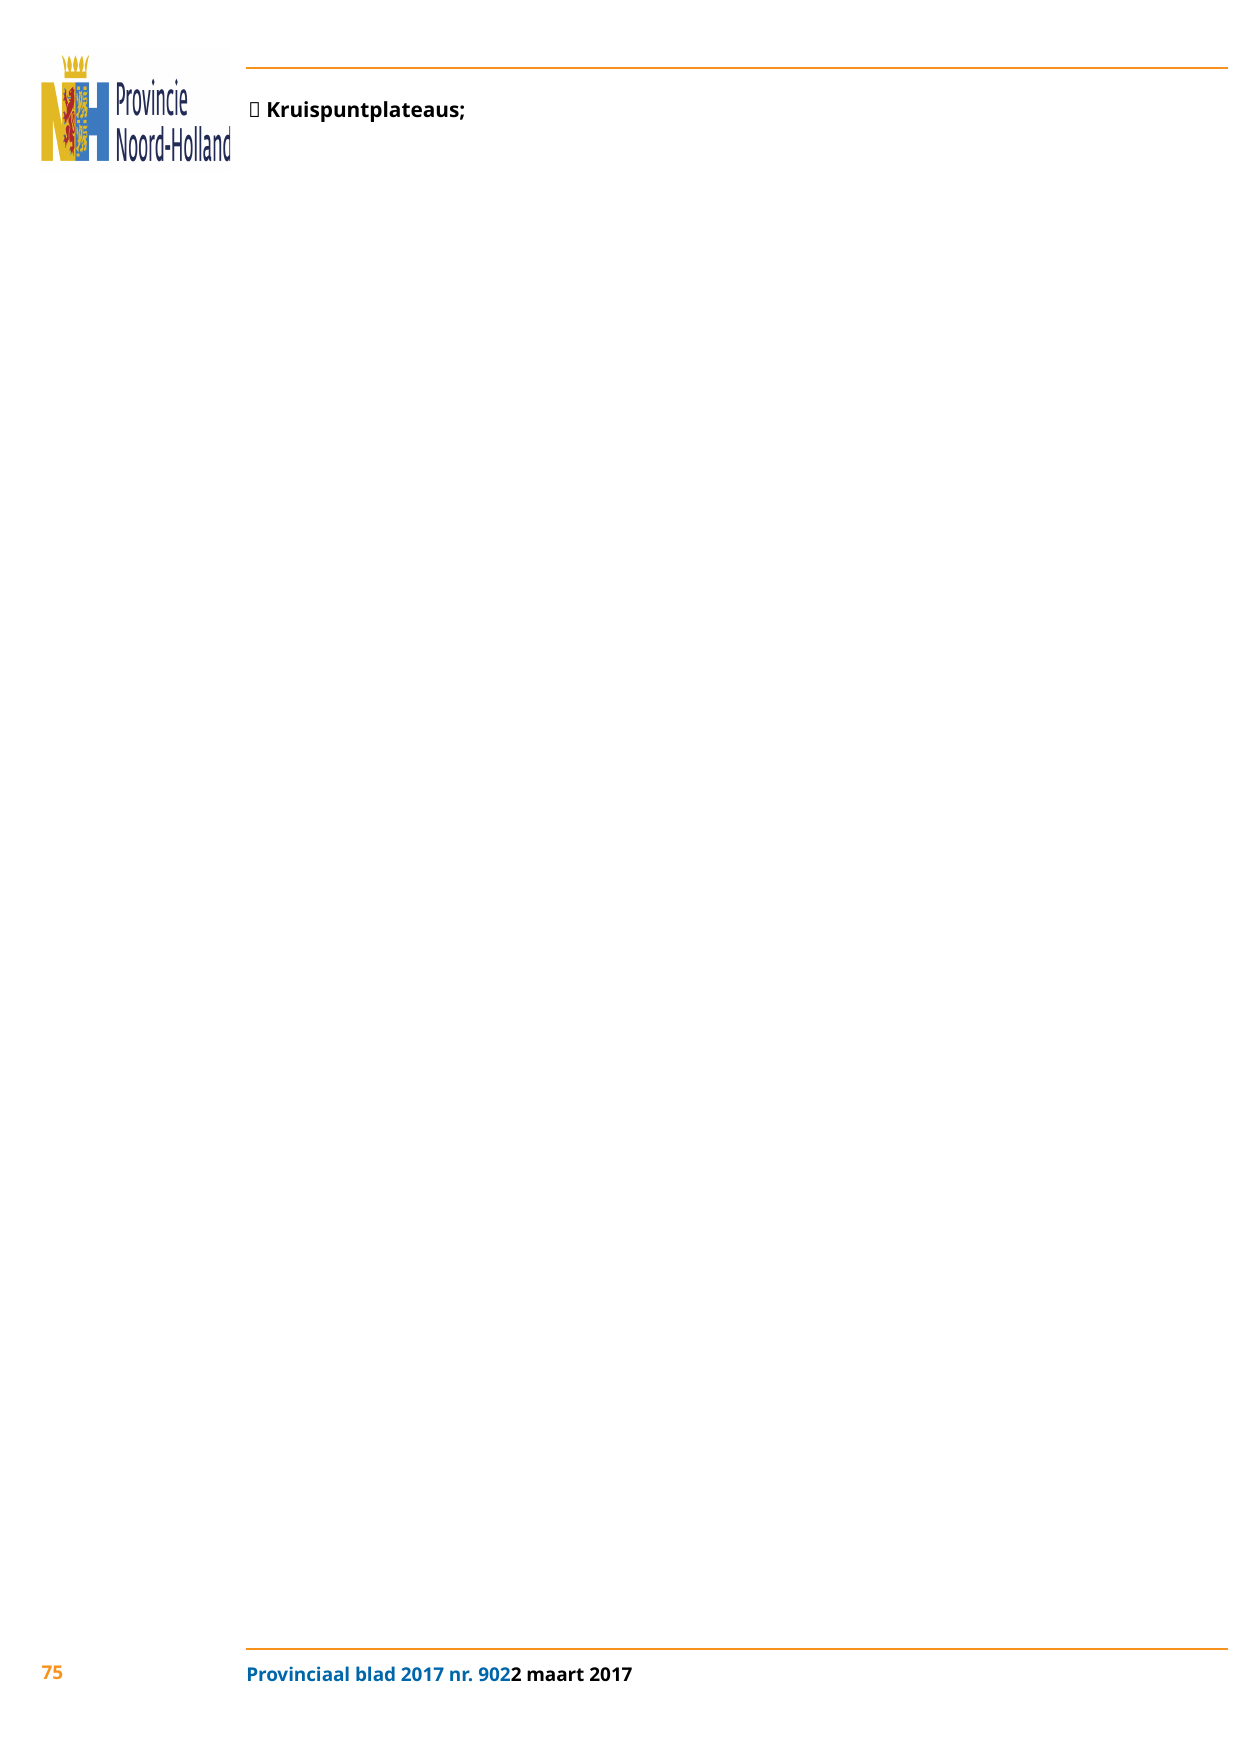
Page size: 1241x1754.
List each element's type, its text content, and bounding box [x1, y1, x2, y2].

picture [41, 47, 231, 172]
text  Kruispuntplateaus; [248, 95, 1152, 123]
